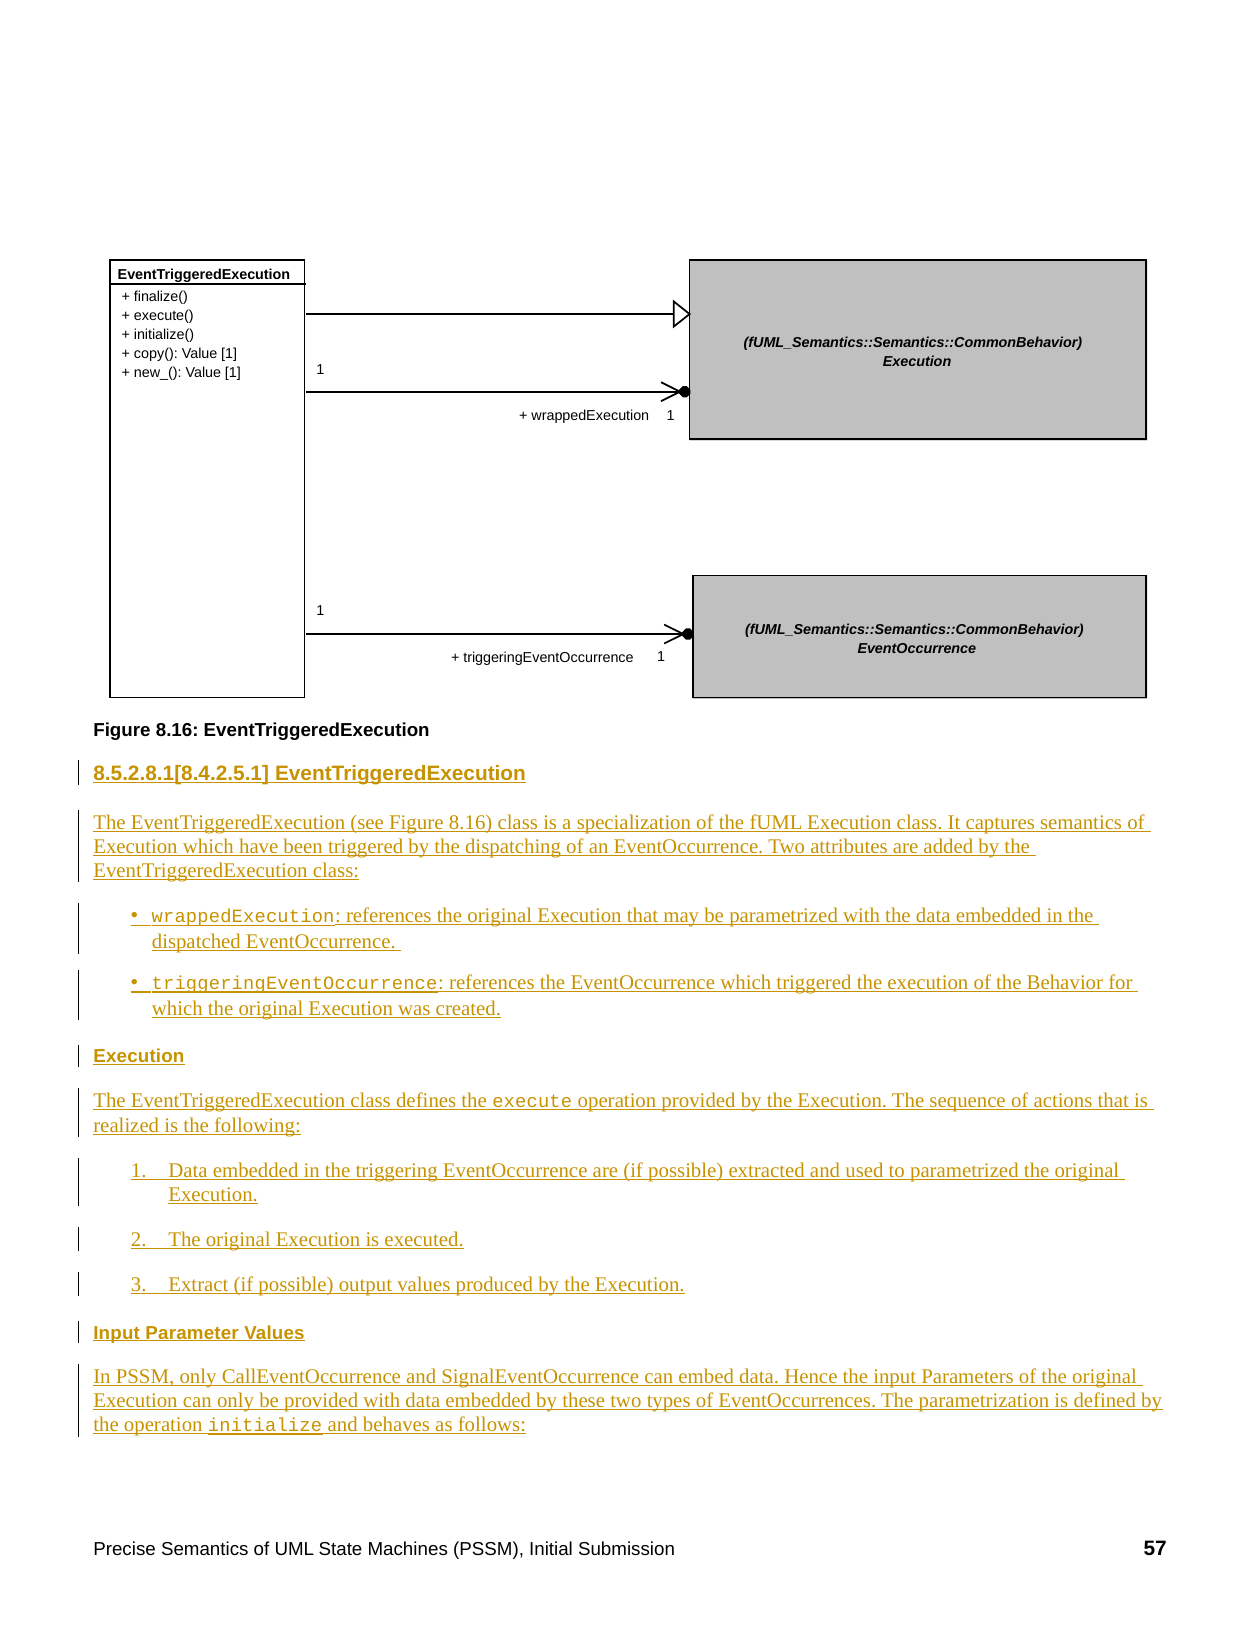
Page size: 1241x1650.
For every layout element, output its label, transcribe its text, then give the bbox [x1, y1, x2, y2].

subtitle Execution [93, 1045, 1164, 1067]
list The original Execution is executed. [131, 1227, 1164, 1251]
text In PSSM, only CallEventOccurrence and SignalEventOccurrence can embed data. Hence the input Parameters of the original Execution can only be provided with data embedded by these two types of EventOccurrences. The parametrization is defined by the operation initialize and behaves as follows: [93, 1364, 1164, 1437]
text Figure 8.16: EventTriggeredExecution [93, 243, 1164, 740]
subtitle EventTriggeredExecution [93, 740, 1164, 785]
list Data embedded in the triggering EventOccurrence are (if possible) extracted and used to parametrized the original Execution. [131, 1158, 1164, 1206]
text The EventTriggeredExecution class defines the execute operation provided by the Execution. The sequence of actions that is realized is the following: [93, 1088, 1164, 1137]
subtitle [93, 231, 1164, 243]
text The EventTriggeredExecution (see Figure 8.16) class is a specialization of the fUML Execution class. It captures semantics of Execution which have been triggered by the dispatching of an EventOccurrence. Two attributes are added by the EventTriggeredExecution class: [93, 810, 1164, 882]
list triggeringEventOccurrence: references the EventOccurrence which triggered the execution of the Behavior for which the original Execution was created. [131, 970, 1164, 1020]
subtitle Input Parameter Values [93, 1321, 1164, 1343]
list wrappedExecution: references the original Execution that may be parametrized with the data embedded in the dispatched EventOccurrence. [131, 903, 1164, 953]
list Extract (if possible) output values produced by the Execution. [131, 1272, 1164, 1296]
